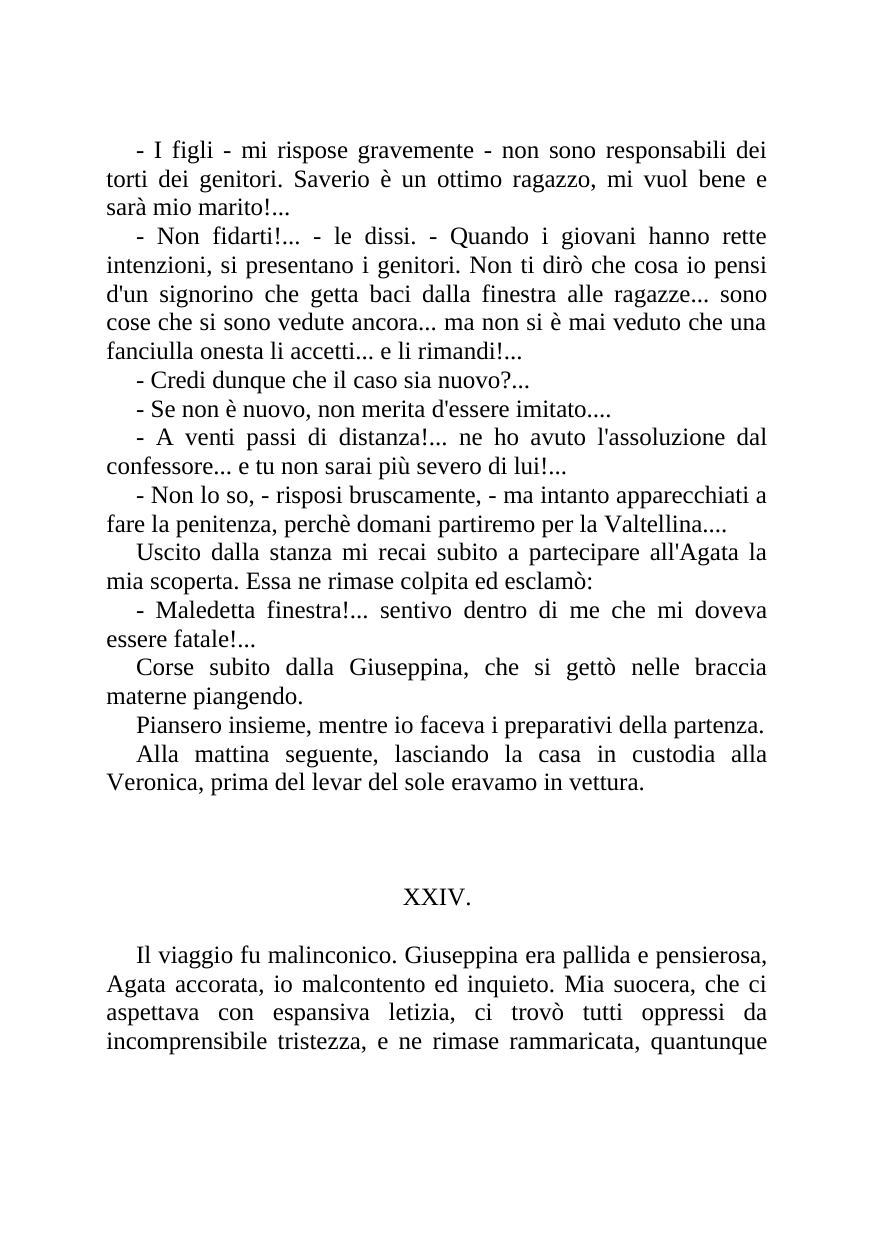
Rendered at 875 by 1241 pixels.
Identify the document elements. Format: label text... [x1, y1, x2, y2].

text - A venti passi di distanza!... ne ho avuto l'assoluzione dal confessore... e tu non sarai più severo di lui!... [106, 422, 768, 480]
text Alla mattina seguente, lasciando la casa in custodia alla Veronica, prima del levar del sole eravamo in vettura. [106, 739, 768, 796]
text Piansero insieme, mentre io faceva i preparativi della partenza. [106, 710, 768, 739]
text - I figli - mi rispose gravemente - non sono responsabili dei torti dei genitori. Saverio è un ottimo ragazzo, mi vuol bene e sarà mio marito!... [106, 135, 768, 221]
text XXIV. [106, 882, 768, 911]
text - Non fidarti!... - le dissi. - Quando i giovani hanno rette intenzioni, si presentano i genitori. Non ti dirò che cosa io pensi d'un signorino che getta baci dalla finestra alle ragazze... sono cose che si sono vedute ancora... ma non si è mai veduto che una fanciulla onesta li accetti... e li rimandi!... [106, 221, 768, 365]
text - Maledetta finestra!... sentivo dentro di me che mi doveva essere fatale!... [106, 595, 768, 652]
text - Se non è nuovo, non merita d'essere imitato.... [106, 394, 768, 422]
text Corse subito dalla Giuseppina, che si gettò nelle braccia materne piangendo. [106, 652, 768, 710]
text Uscito dalla stanza mi recai subito a partecipare all'Agata la mia scoperta. Essa ne rimase colpita ed esclamò: [106, 537, 768, 595]
text Il viaggio fu malinconico. Giuseppina era pallida e pensierosa, Agata accorata, io malcontento ed inquieto. Mia suocera, che ci aspettava con espansiva letizia, ci trovò tutti oppressi da incomprensibile tristezza, e ne rimase rammaricata, quantunque [106, 940, 768, 1055]
text - Credi dunque che il caso sia nuovo?... [106, 365, 768, 394]
text - Non lo so, - risposi bruscamente, - ma intanto apparecchiati a fare la penitenza, perchè domani partiremo per la Valtellina.... [106, 480, 768, 537]
